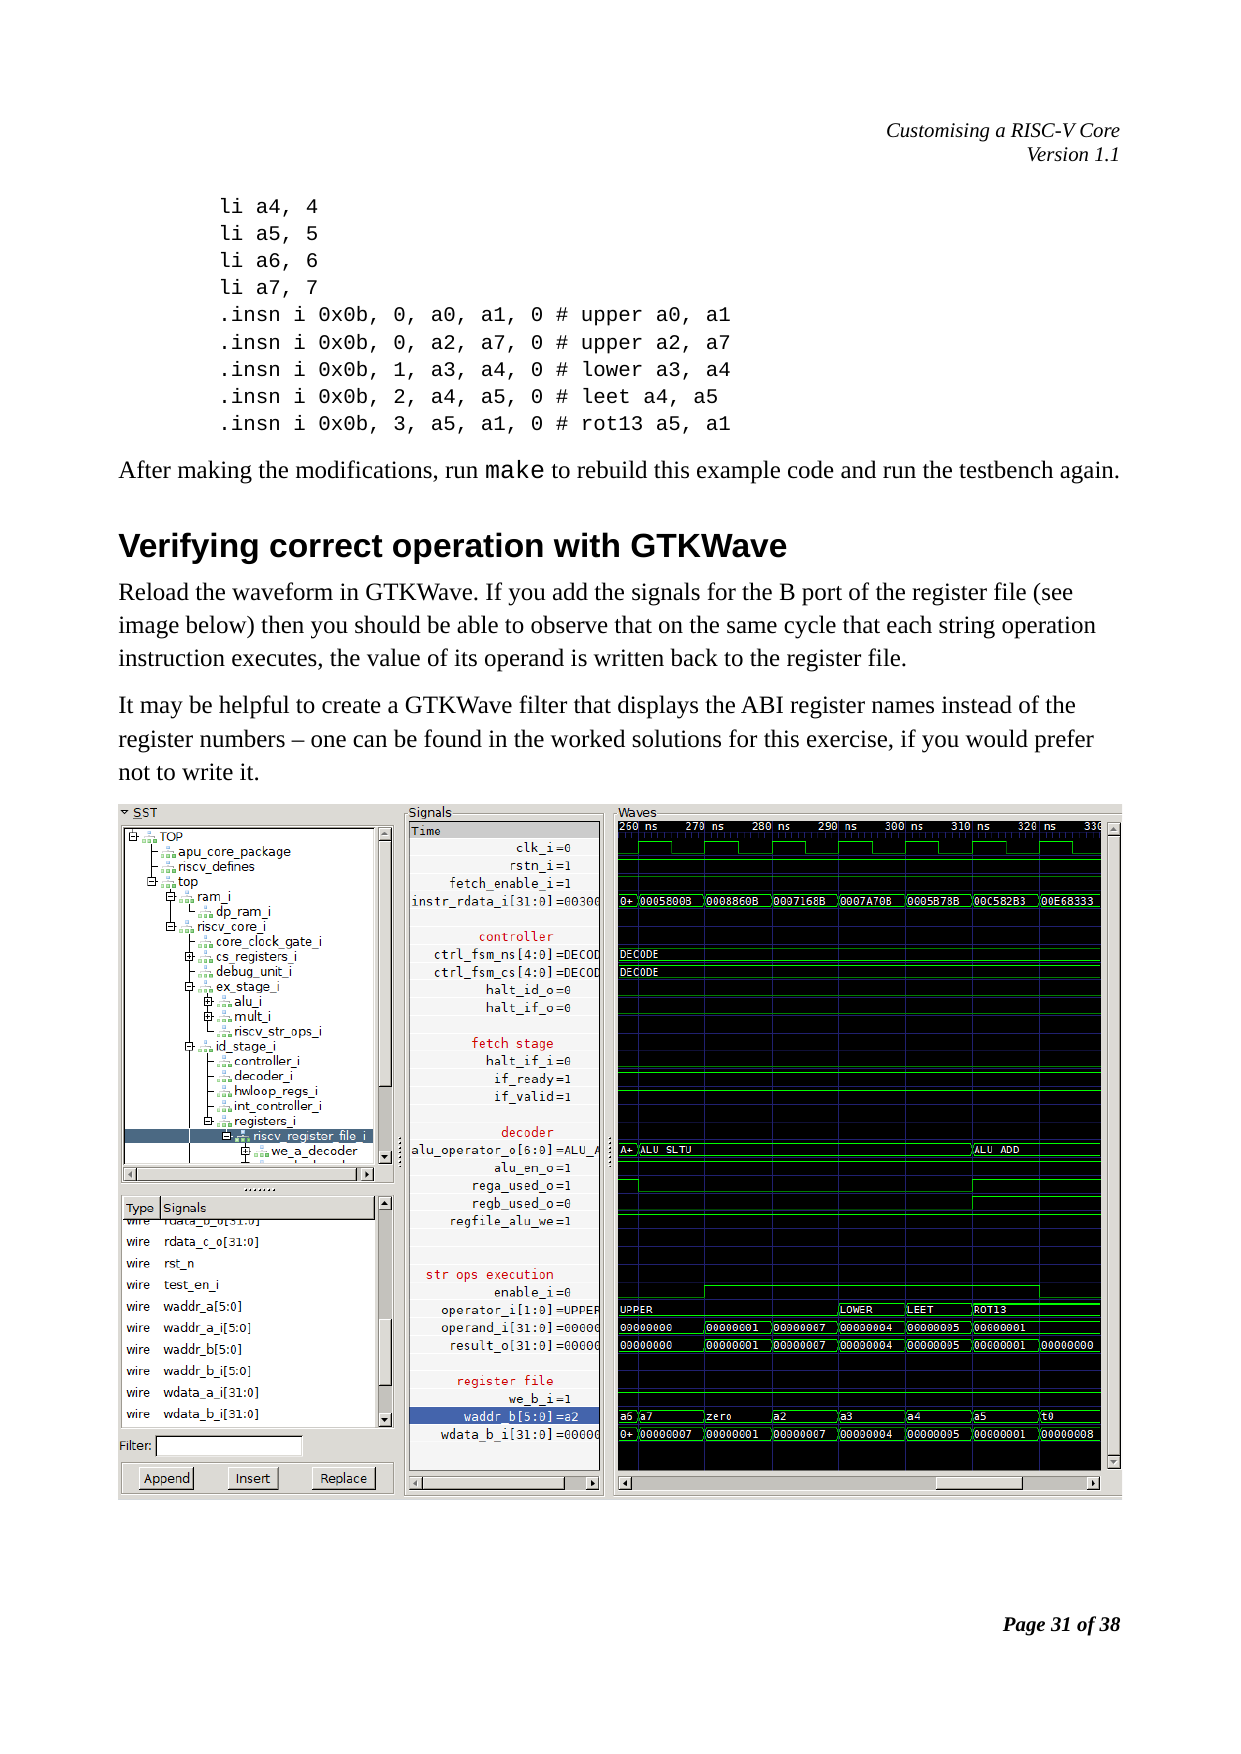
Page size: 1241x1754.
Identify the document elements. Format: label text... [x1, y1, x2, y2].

text Reload the waveform in GTKWave. If you add the signals for the B port of the register file (see image below) then you should be able to observe that on the same cycle that each string operation instruction executes, the value of its operand is written back to the register file. [118, 577, 1122, 672]
subtitle Verifying correct operation with GTKWave [118, 526, 1122, 564]
text It may be helpful to create a GTKWave filter that displays the ABI register names instead of the register numbers – one can be found in the worked solutions for this exercise, if you would prefer not to write it. [118, 691, 1122, 785]
text li a4, 4 li a5, 5 li a6, 6 li a7, 7 .insn i 0x0b, 0, a0, a1, 0 # upper a0, a1 .insn i 0x0b, 0, a2, a7, 0 # upper a2, a7 .insn i 0x0b, 1, a3, a4, 0 # lower a3, a4 .insn i 0x0b, 2, a4, a5, 0 # leet a4, a5 .insn i 0x0b, 3, a5, a1, 0 # rot13 a5, a1 [118, 196, 1122, 437]
text After making the modifications, run make to rebuild this example code and run the testbench again. [118, 455, 1122, 486]
picture [118, 804, 1123, 1500]
